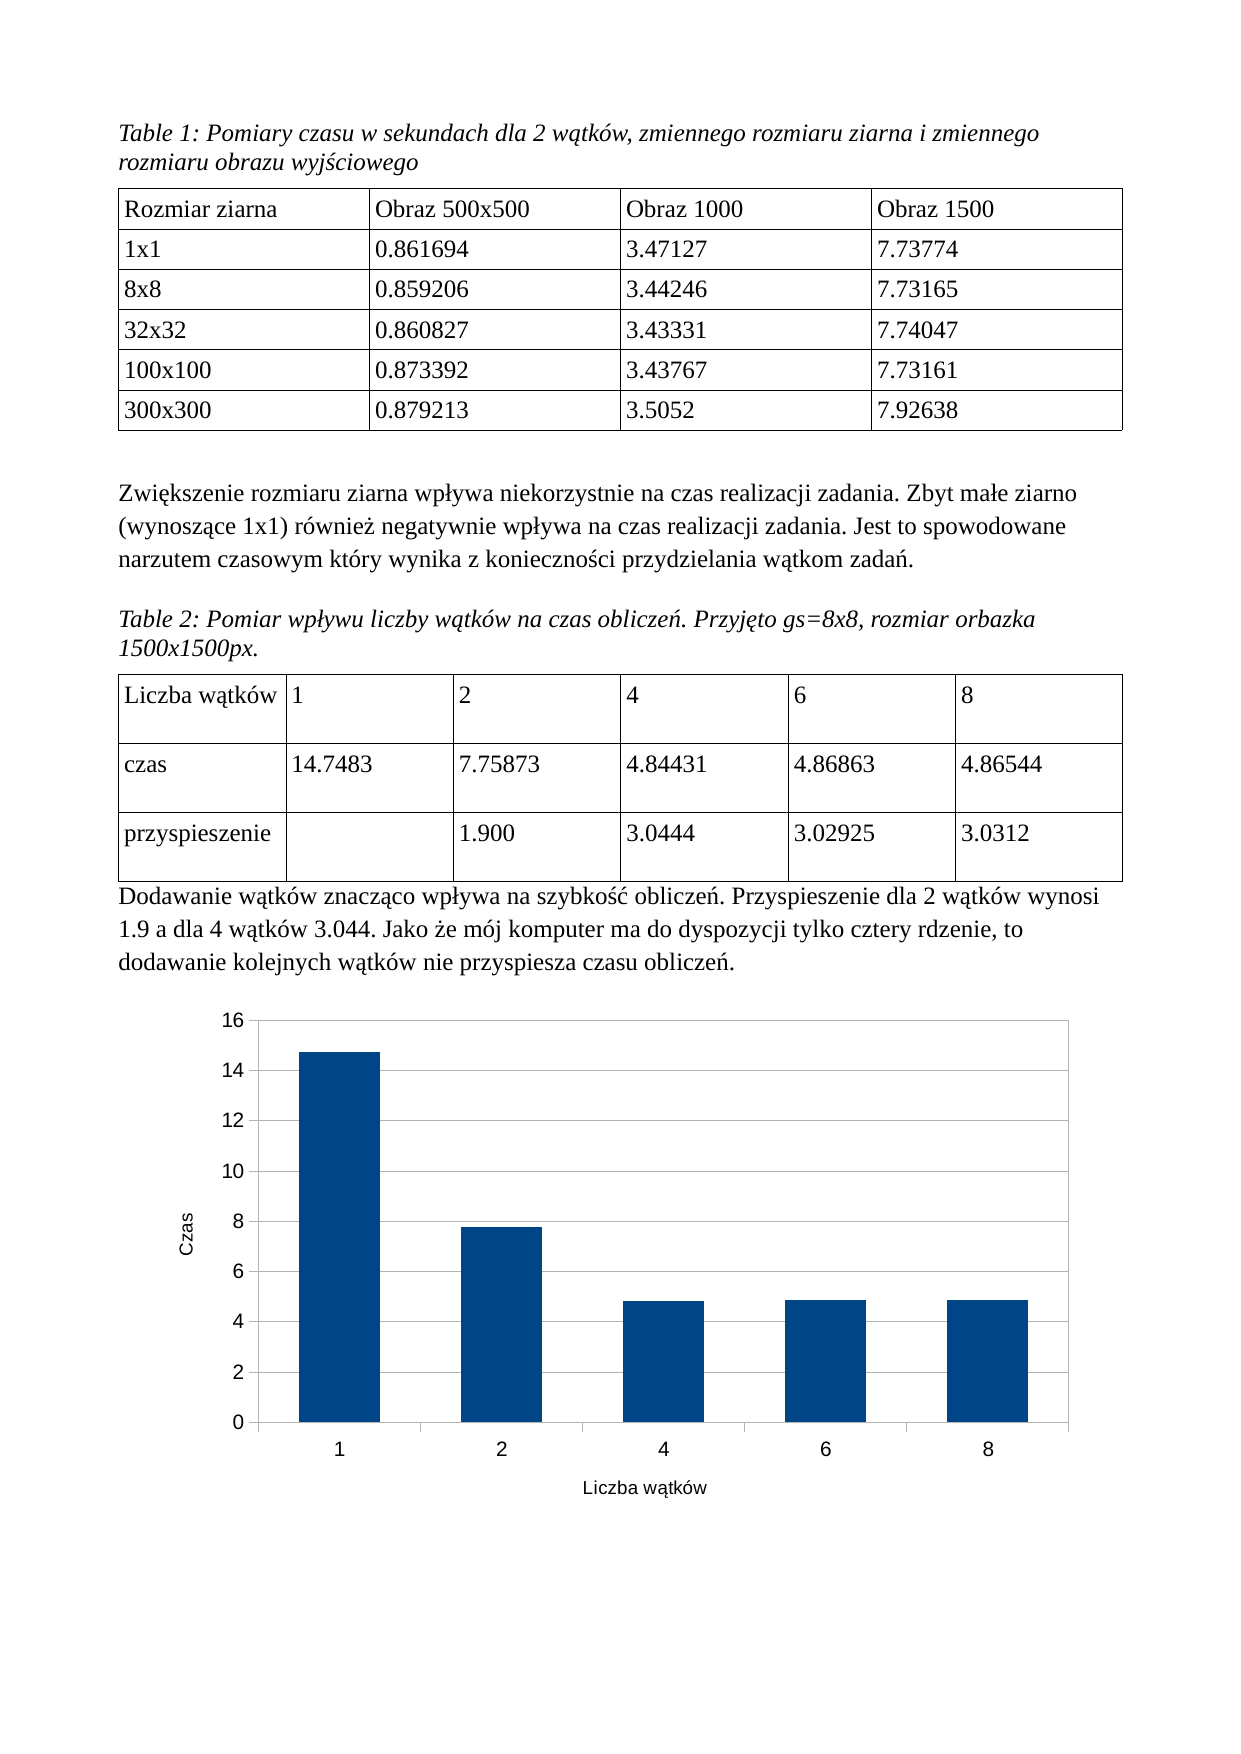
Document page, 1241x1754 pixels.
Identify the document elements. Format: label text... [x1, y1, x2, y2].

table_cell [287, 813, 453, 881]
table_cell 4.84431 [621, 744, 788, 812]
table_header 8 [956, 675, 1122, 743]
table_cell 7.75873 [454, 744, 620, 812]
table_header Rozmiar ziarna [119, 189, 369, 228]
table_cell 7.74047 [872, 310, 1122, 349]
table_cell 3.0444 [621, 813, 788, 881]
table_cell 32x32 [119, 310, 369, 349]
table_cell 7.73161 [872, 350, 1122, 390]
table_cell przyspieszenie [119, 813, 286, 881]
table_cell 3.47127 [621, 230, 871, 269]
table_header 1 [287, 675, 453, 743]
table_header 6 [789, 675, 955, 743]
table_cell 0.860827 [370, 310, 620, 349]
table_cell 300x300 [119, 391, 369, 430]
table_header 4 [621, 675, 788, 743]
table_header Liczba wątków [119, 675, 286, 743]
table_cell 8x8 [119, 270, 369, 309]
table_cell 14.7483 [287, 744, 453, 812]
table_cell 1x1 [119, 230, 369, 269]
table_cell 7.73774 [872, 230, 1122, 269]
text Zwiększenie rozmiaru ziarna wpływa niekorzystnie na czas realizacji zadania. Zbyt małe ziarno (wynoszące 1x1) również negatywnie wpływa na czas realizacji zadania. Jest to spowodowane narzutem czasowym który wynika z konieczności przydzielania wątkom zadań. [118, 478, 1122, 572]
table_cell 3.43331 [621, 310, 871, 349]
table_cell 0.861694 [370, 230, 620, 269]
text Table 1: Pomiary czasu w sekundach dla 2 wątków, zmiennego rozmiaru ziarna i zmiennego rozmiaru obrazu wyjściowego [118, 118, 1122, 176]
table_cell 1.900 [454, 813, 620, 881]
table_cell 3.5052 [621, 391, 871, 430]
table_header Obraz 1000 [621, 189, 871, 228]
table_cell 3.02925 [789, 813, 955, 881]
text Dodawanie wątków znacząco wpływa na szybkość obliczeń. Przyspieszenie dla 2 wątków wynosi 1.9 a dla 4 wątków 3.044. Jako że mój komputer ma do dyspozycji tylko cztery rdzenie, to dodawanie kolejnych wątków nie przyspiesza czasu obliczeń. [118, 882, 1122, 976]
table_cell 4.86544 [956, 744, 1122, 812]
text Table 2: Pomiar wpływu liczby wątków na czas obliczeń. Przyjęto gs=8x8, rozmiar orbazka 1500x1500px. [118, 604, 1122, 661]
table_cell 3.43767 [621, 350, 871, 390]
table_cell 3.0312 [956, 813, 1122, 881]
table_cell 0.859206 [370, 270, 620, 309]
table_cell 0.873392 [370, 350, 620, 390]
table_cell 0.879213 [370, 391, 620, 430]
table_header Obraz 500x500 [370, 189, 620, 228]
table_cell 3.44246 [621, 270, 871, 309]
table_cell czas [119, 744, 286, 812]
table_header Obraz 1500 [872, 189, 1122, 228]
table_cell 7.92638 [872, 391, 1122, 430]
table_cell 100x100 [119, 350, 369, 390]
table_header 2 [454, 675, 620, 743]
table_cell 7.73165 [872, 270, 1122, 309]
table_cell 4.86863 [789, 744, 955, 812]
